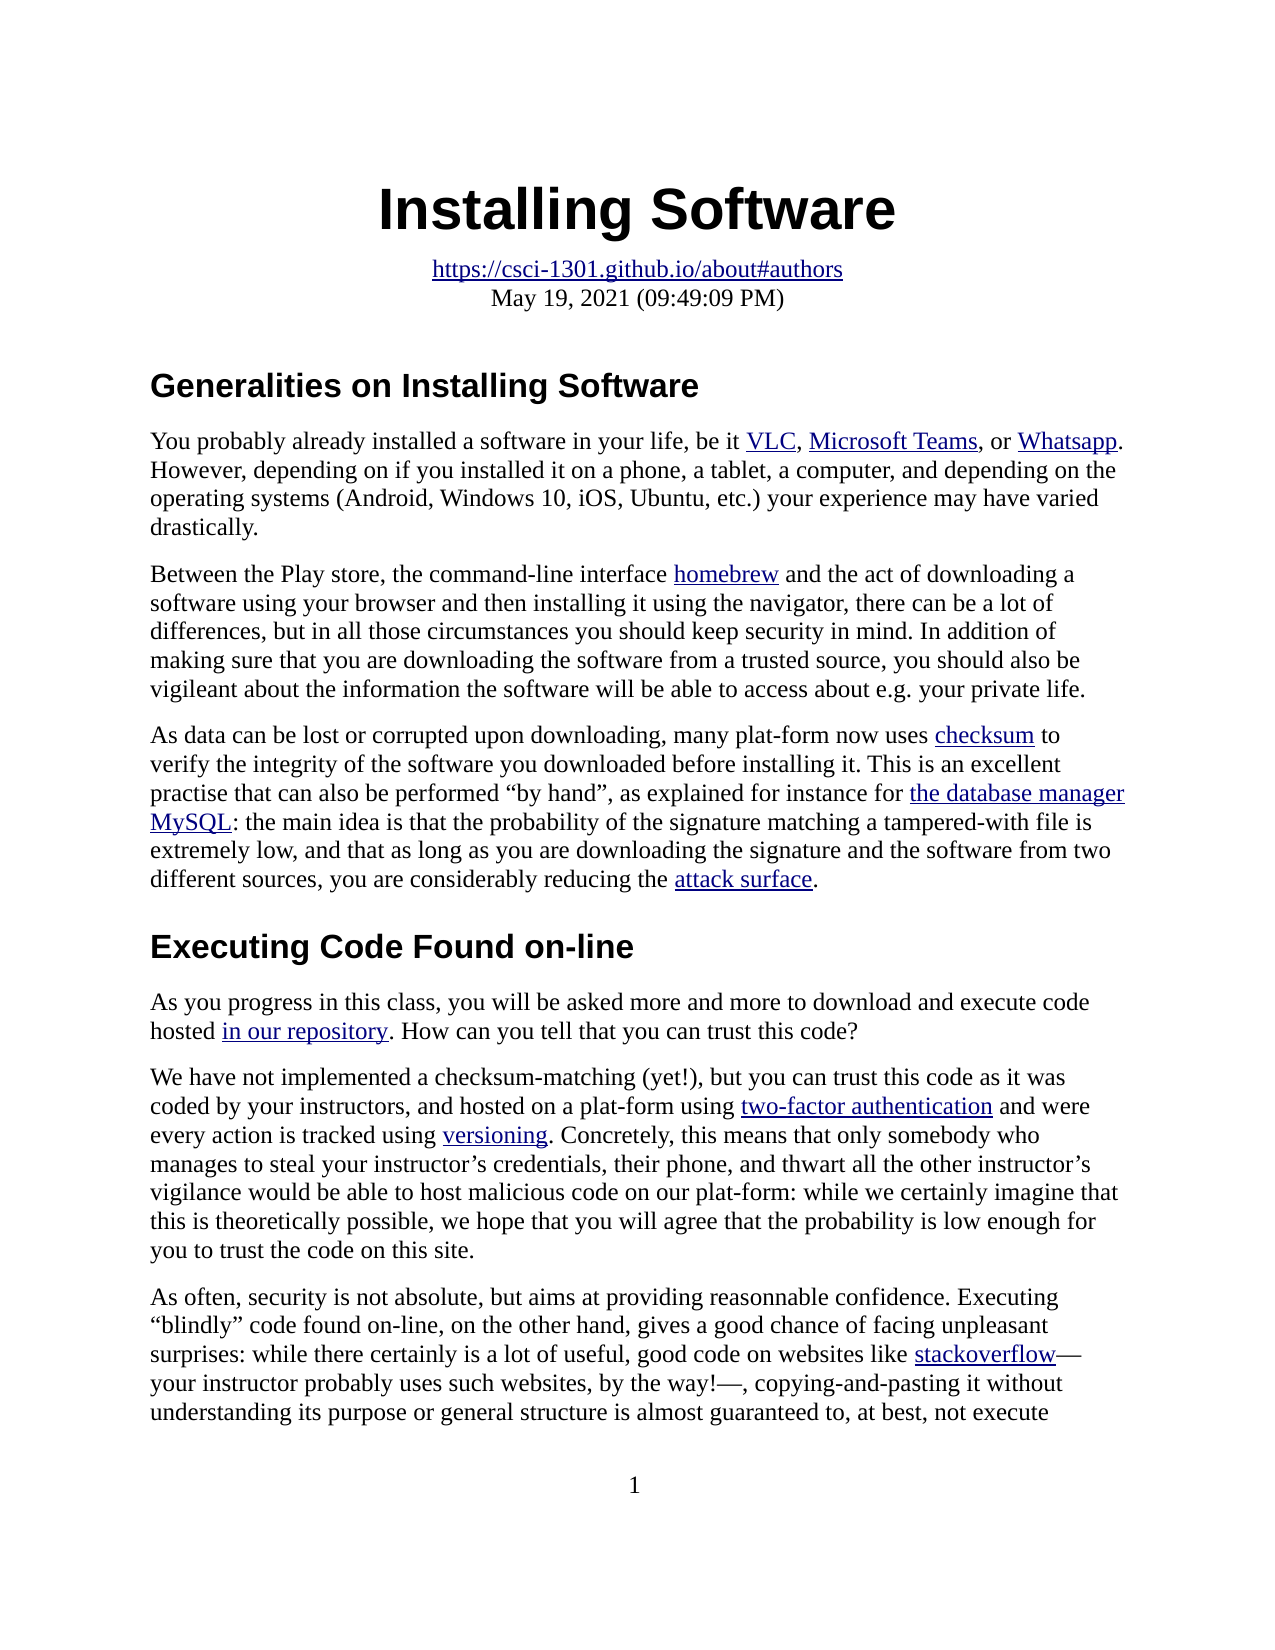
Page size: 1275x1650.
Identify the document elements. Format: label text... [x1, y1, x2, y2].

text As you progress in this class, you will be asked more and more to download and execute code hosted in our repository. How can you tell that you can trust this code? [150, 987, 1125, 1044]
subtitle Executing Code Found on-line [150, 927, 1125, 966]
text May 19, 2021 (09:49:09 PM) [150, 283, 1125, 312]
title Installing Software [150, 175, 1125, 242]
subtitle Generalities on Installing Software [150, 366, 1125, 404]
text Between the Play store, the command-line interface homebrew and the act of downloading a software using your browser and then installing it using the navigator, there can be a lot of differences, but in all those circumstances you should keep security in mind. In addition of making sure that you are downloading the software from a trusted source, you should also be vigileant about the information the software will be able to access about e.g. your private life. [150, 559, 1125, 703]
text https://csci-1301.github.io/about#authors [150, 254, 1125, 283]
text As often, security is not absolute, but aims at providing reasonnable confidence. Executing “blindly” code found on-line, on the other hand, gives a good chance of facing unpleasant surprises: while there certainly is a lot of useful, good code on websites like stackoverflow—your instructor probably uses such websites, by the way!—, copying-and-pasting it without understanding its purpose or general structure is almost guaranteed to, at best, not execute [150, 1282, 1125, 1425]
text As data can be lost or corrupted upon downloading, many plat-form now uses checksum to verify the integrity of the software you downloaded before installing it. This is an excellent practise that can also be performed “by hand”, as explained for instance for the database manager MySQL: the main idea is that the probability of the signature matching a tampered-with file is extremely low, and that as long as you are downloading the signature and the software from two different sources, you are considerably reducing the attack surface. [150, 721, 1125, 893]
text We have not implemented a checksum-matching (yet!), but you can trust this code as it was coded by your instructors, and hosted on a plat-form using two-factor authentication and were every action is tracked using versioning. Concretely, this means that only somebody who manages to steal your instructor’s credentials, their phone, and thwart all the other instructor’s vigilance would be able to host malicious code on our plat-form: while we certainly imagine that this is theoretically possible, we hope that you will agree that the probability is low enough for you to trust the code on this site. [150, 1062, 1125, 1264]
text You probably already installed a software in your life, be it VLC, Microsoft Teams, or Whatsapp. However, depending on if you installed it on a phone, a tablet, a computer, and depending on the operating systems (Android, Windows 10, iOS, Ubuntu, etc.) your experience may have varied drastically. [150, 426, 1125, 541]
